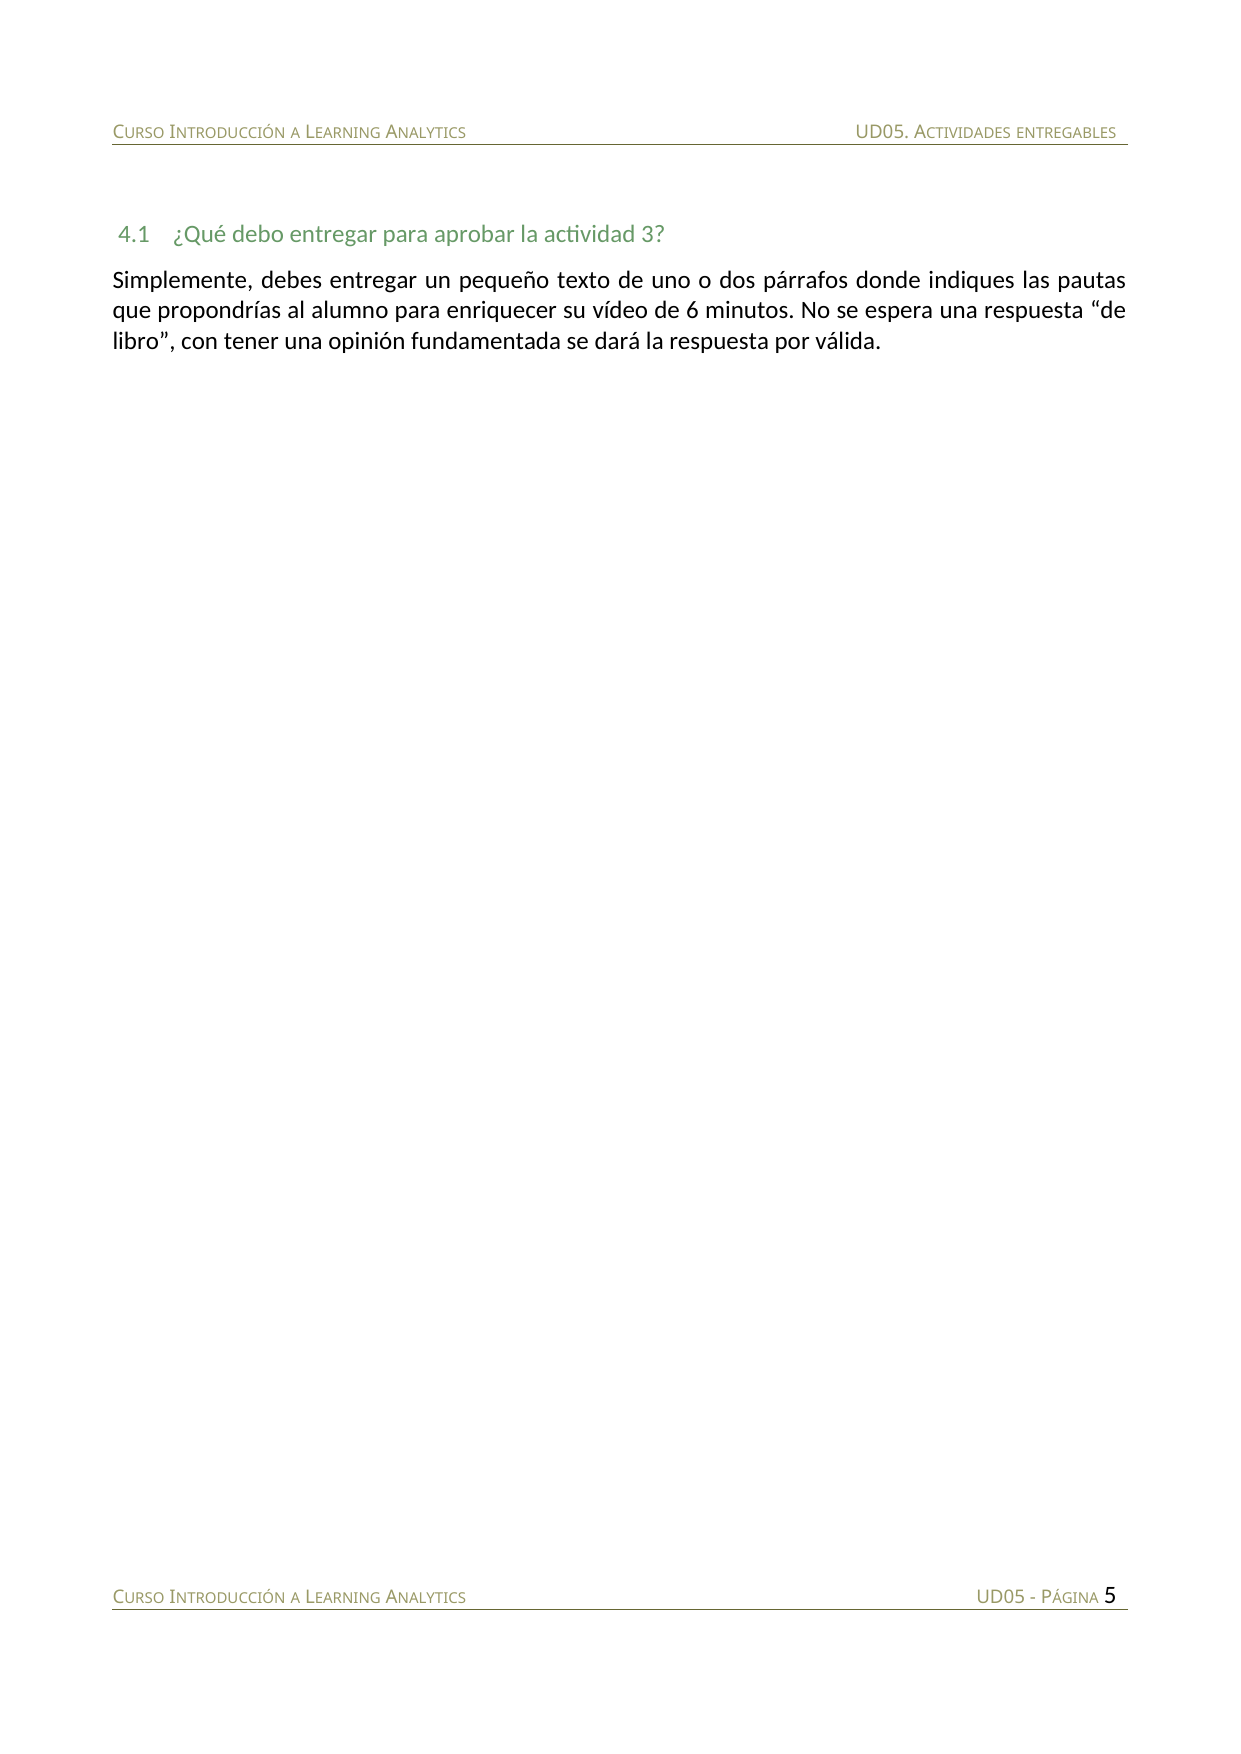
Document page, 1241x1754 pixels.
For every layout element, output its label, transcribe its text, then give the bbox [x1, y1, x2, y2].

text Simplemente, debes entregar un pequeño texto de uno o dos párrafos donde indiques las pautas que propondrías al alumno para enriquecer su vídeo de 6 minutos. No se espera una respuesta “de libro”, con tener una opinión fundamentada se dará la respuesta por válida. [112, 264, 1128, 355]
subtitle ¿Qué debo entregar para aprobar la actividad 3? [112, 218, 1128, 249]
